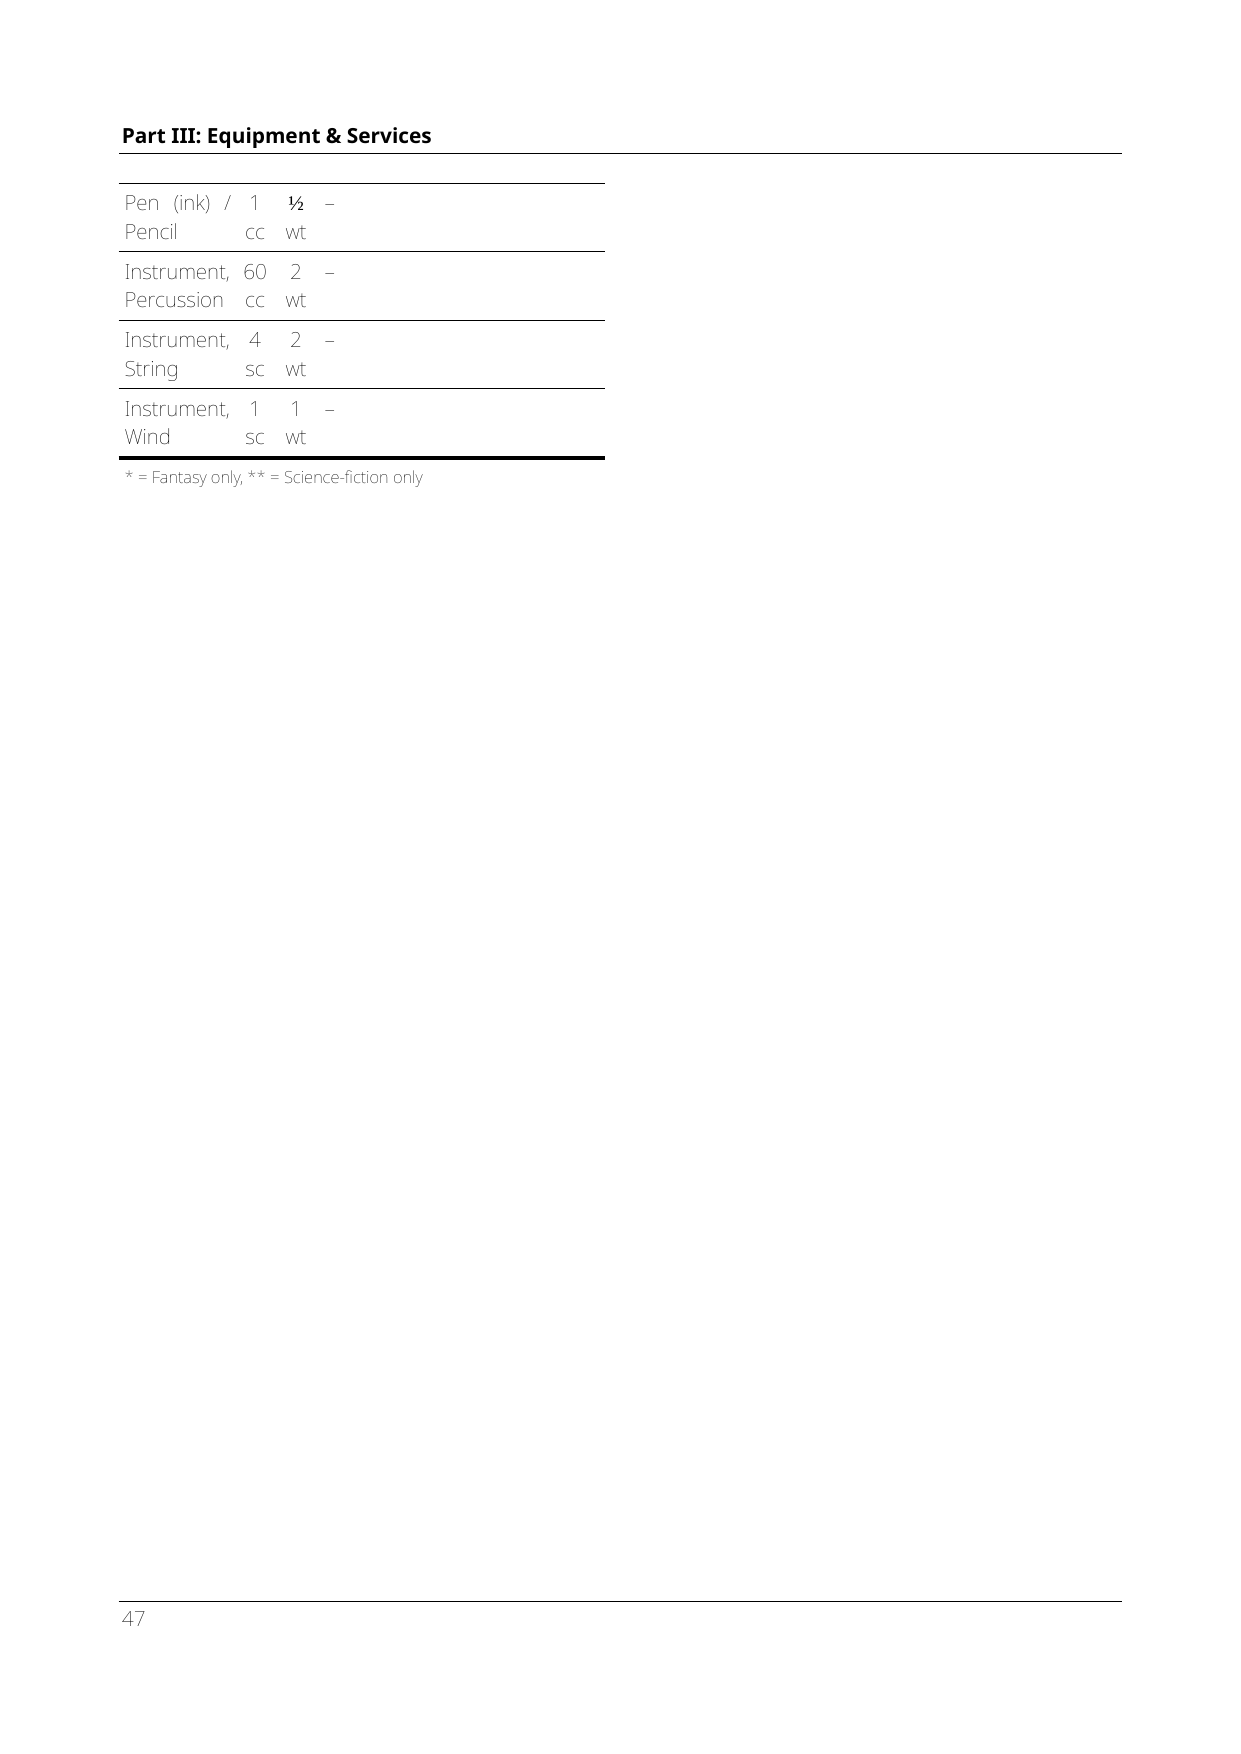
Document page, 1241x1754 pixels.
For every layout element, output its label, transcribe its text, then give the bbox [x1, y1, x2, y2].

table_cell 1 cc [237, 184, 273, 251]
table_cell * = Fantasy only, ** = Science-fiction only [119, 460, 605, 494]
table_cell 1 wt [273, 389, 318, 456]
table_cell 2 wt [273, 252, 318, 319]
table_cell Instrument, Wind [119, 389, 237, 456]
table_cell 1 sc [237, 389, 273, 456]
table_cell – [319, 321, 605, 388]
table_cell – [319, 252, 605, 319]
table_cell Instrument, Percussion [119, 252, 237, 319]
table_cell 60 cc [237, 252, 273, 319]
table_cell ½ wt [273, 184, 318, 251]
table_cell – [319, 184, 605, 251]
table_cell 4 sc [237, 321, 273, 388]
table_cell – [319, 389, 605, 456]
table_cell Pen (ink) / Pencil [119, 184, 237, 251]
table_cell Instrument, String [119, 321, 237, 388]
table_cell 2 wt [273, 321, 318, 388]
